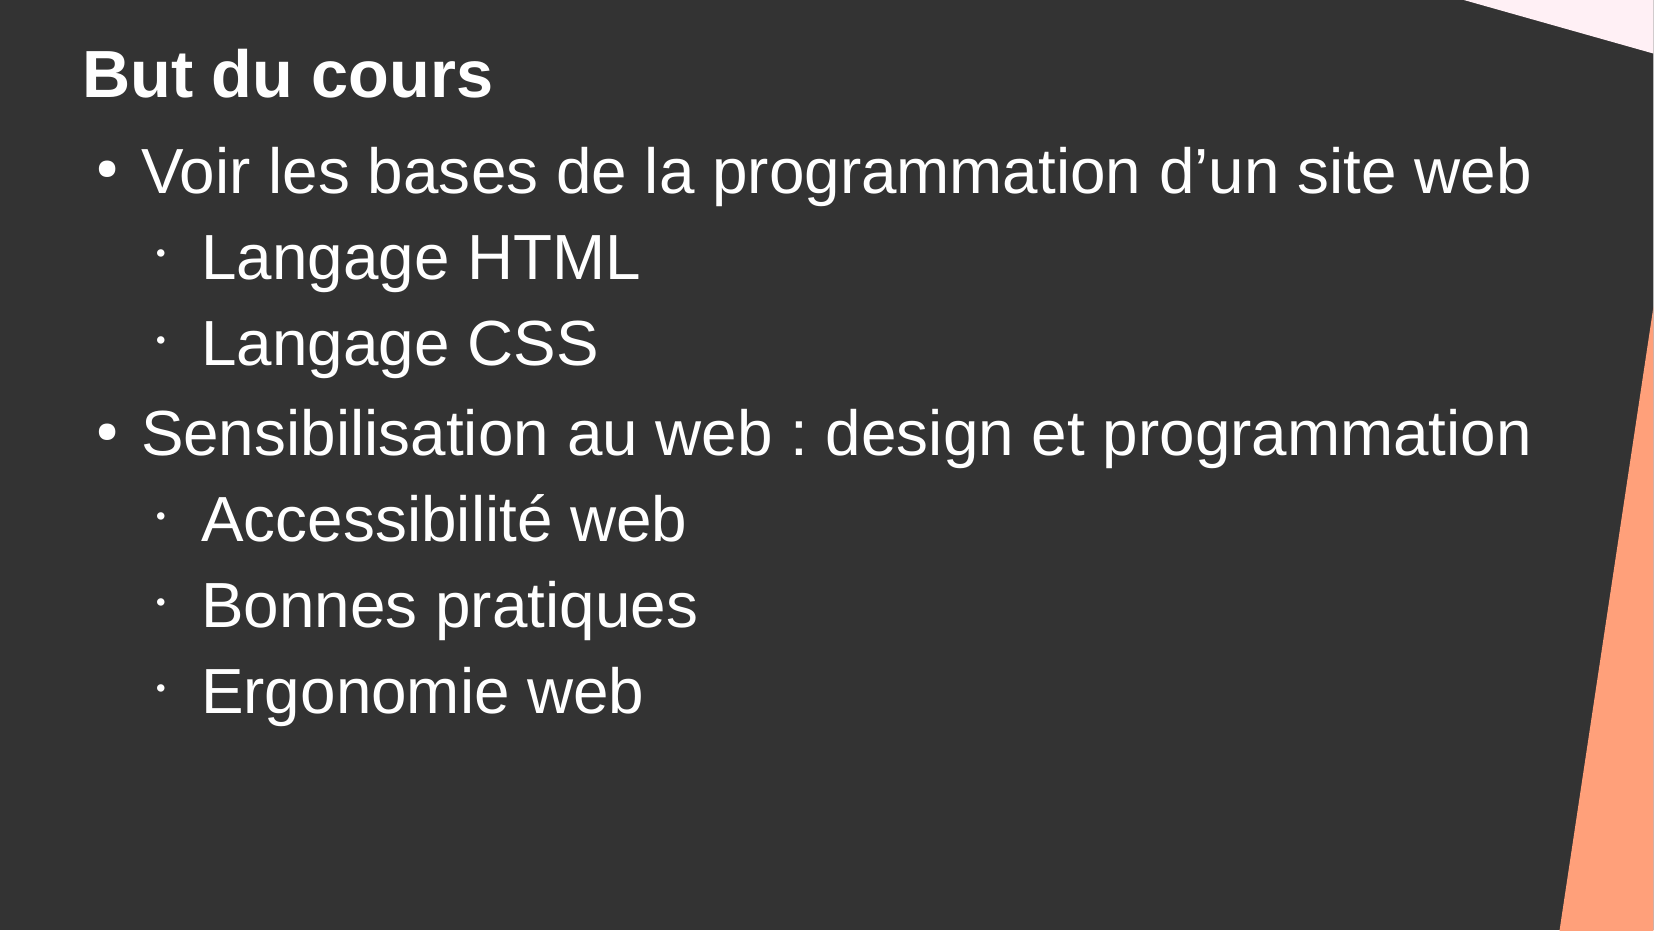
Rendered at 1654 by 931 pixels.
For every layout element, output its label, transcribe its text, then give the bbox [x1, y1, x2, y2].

list Voir les bases de la programmation d’un site web Langage HTML Langage CSS Sensibilisation au web : design et programmation Accessibilité web Bonnes pratiques Ergonomie web [80, 135, 1559, 762]
text_box [1559, 303, 1654, 931]
title But du cours [82, 36, 1571, 122]
text_box [1463, 0, 1654, 54]
